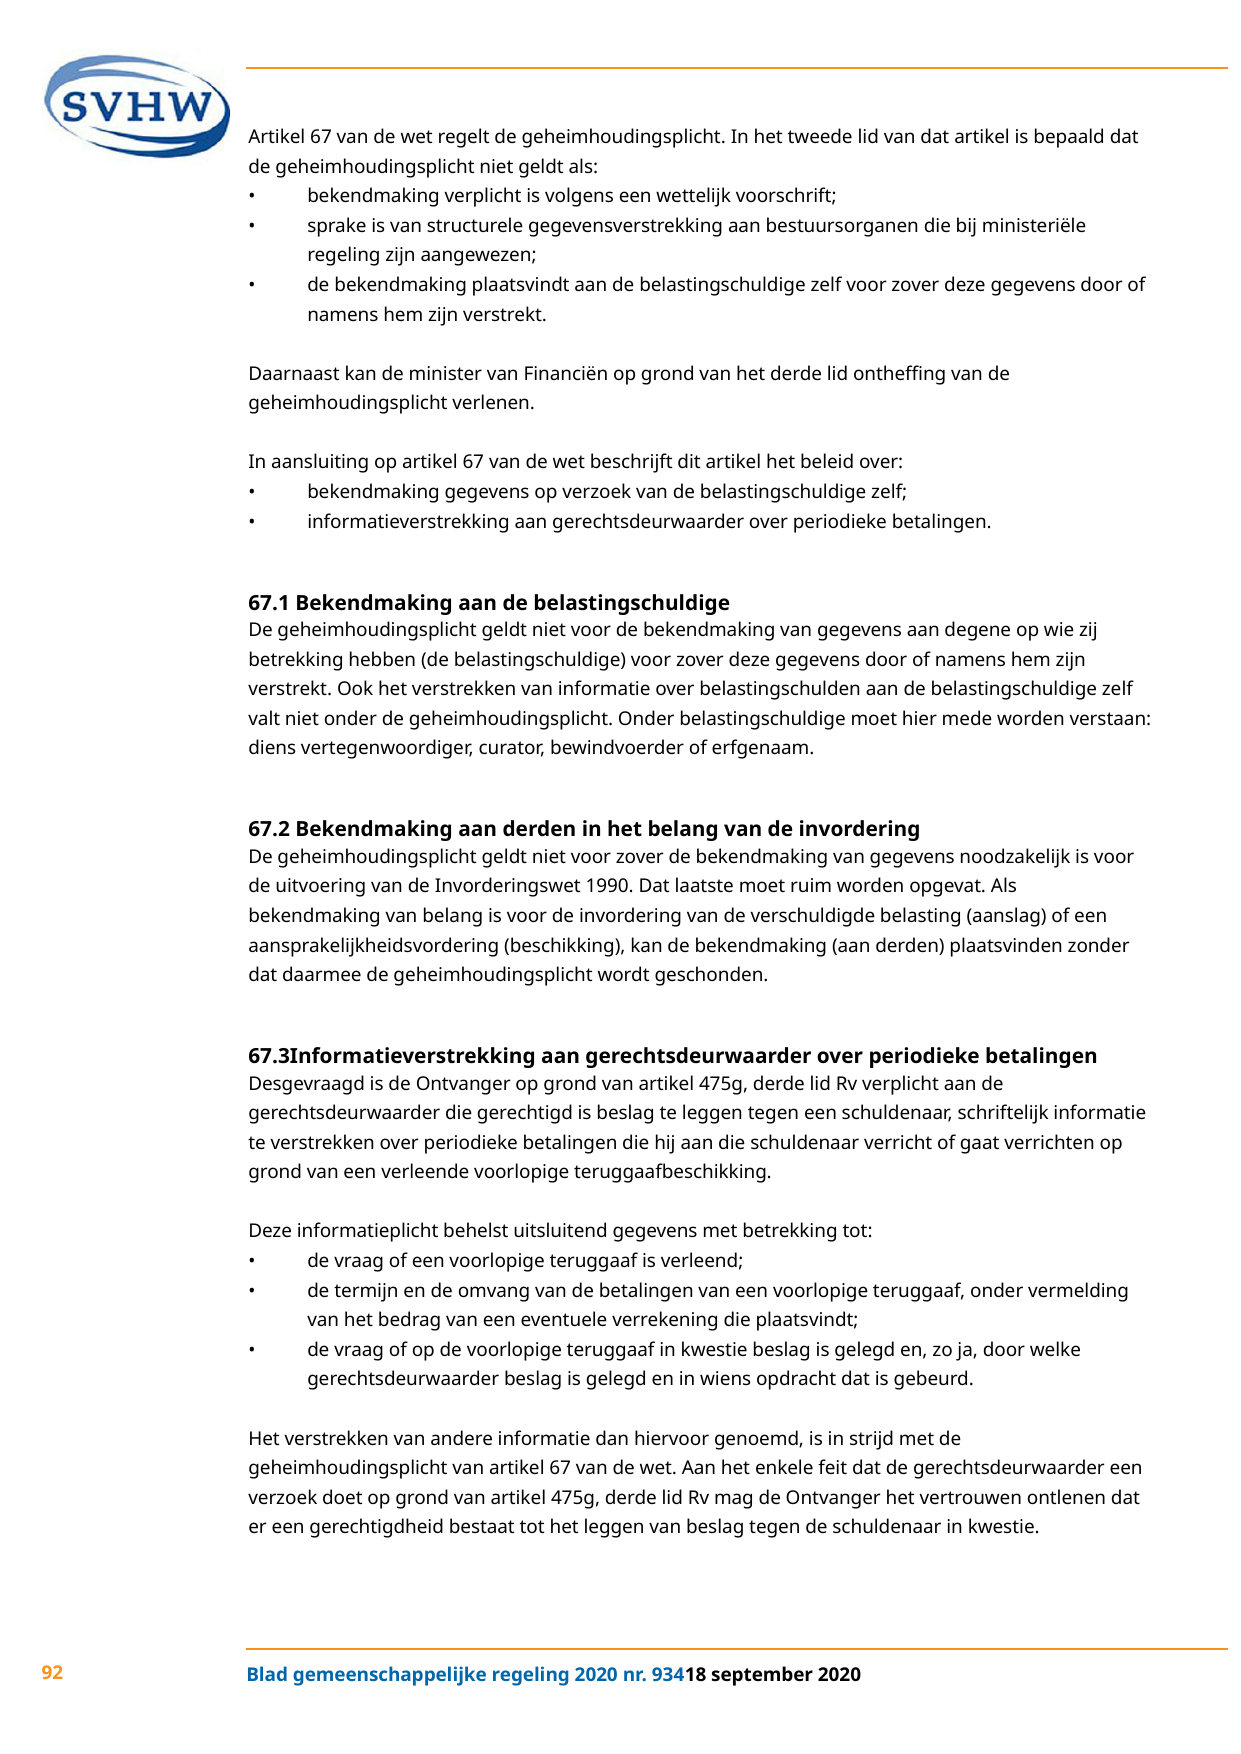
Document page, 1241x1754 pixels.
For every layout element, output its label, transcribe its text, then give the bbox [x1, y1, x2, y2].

list bekendmaking verplicht is volgens een wettelijk voorschrift; [248, 182, 1152, 208]
list de vraag of een voorlopige teruggaaf is verleend; [248, 1247, 1152, 1273]
text Desgevraagd is de Ontvanger op grond van artikel 475g, derde lid Rv verplicht aan de gerechtsdeurwaarder die gerechtigd is beslag te leggen tegen een schuldenaar, schriftelijk informatie te verstrekken over periodieke betalingen die hij aan die schuldenaar verricht of gaat verrichten op grond van een verleende voorlopige teruggaafbeschikking. [248, 1070, 1152, 1184]
list informatieverstrekking aan gerechtsdeurwaarder over periodieke betalingen. [248, 508, 1152, 533]
list sprake is van structurele gegevensverstrekking aan bestuursorganen die bij ministeriële regeling zijn aangewezen; [248, 212, 1152, 267]
list de bekendmaking plaatsvindt aan de belastingschuldige zelf voor zover deze gegevens door of namens hem zijn verstrekt. [248, 271, 1152, 326]
text In aansluiting op artikel 67 van de wet beschrijft dit artikel het beleid over: [248, 449, 1152, 474]
text De geheimhoudingsplicht geldt niet voor de bekendmaking van gegevens aan degene op wie zij betrekking hebben (de belastingschuldige) voor zover deze gegevens door of namens hem zijn verstrekt. Ook het verstrekken van informatie over belastingschulden aan de belastingschuldige zelf valt niet onder de geheimhoudingsplicht. Onder belastingschuldige moet hier mede worden verstaan: diens vertegenwoordiger, curator, bewindvoerder of erfgenaam. [248, 616, 1152, 760]
list de vraag of op de voorlopige teruggaaf in kwestie beslag is gelegd en, zo ja, door welke gerechtsdeurwaarder beslag is gelegd en in wiens opdracht dat is gebeurd. [248, 1336, 1152, 1391]
list de termijn en de omvang van de betalingen van een voorlopige teruggaaf, onder vermelding van het bedrag van een eventuele verrekening die plaatsvindt; [248, 1277, 1152, 1332]
text Deze informatieplicht behelst uitsluitend gegevens met betrekking tot: [248, 1218, 1152, 1243]
text Artikel 67 van de wet regelt de geheimhoudingsplicht. In het tweede lid van dat artikel is bepaald dat de geheimhoudingsplicht niet geldt als: [248, 123, 1152, 178]
text Het verstrekken van andere informatie dan hiervoor genoemd, is in strijd met de geheimhoudingsplicht van artikel 67 van de wet. Aan het enkele feit dat de gerechtsdeurwaarder een verzoek doet op grond van artikel 475g, derde lid Rv mag de Ontvanger het vertrouwen ontlenen dat er een gerechtigdheid bestaat tot het leggen van beslag tegen de schuldenaar in kwestie. [248, 1425, 1152, 1539]
picture [41, 47, 231, 172]
text 67.1 Bekendmaking aan de belastingschuldige [248, 588, 1152, 616]
text De geheimhoudingsplicht geldt niet voor zover de bekendmaking van gegevens noodzakelijk is voor de uitvoering van de Invorderingswet 1990. Dat laatste moet ruim worden opgevat. Als bekendmaking van belang is voor de invordering van de verschuldigde belasting (aanslag) of een aansprakelijkheidsvordering (beschikking), kan de bekendmaking (aan derden) plaatsvinden zonder dat daarmee de geheimhoudingsplicht wordt geschonden. [248, 843, 1152, 987]
list bekendmaking gegevens op verzoek van de belastingschuldige zelf; [248, 478, 1152, 504]
text 67.2 Bekendmaking aan derden in het belang van de invordering [248, 814, 1152, 843]
text 67.3Informatieverstrekking aan gerechtsdeurwaarder over periodieke betalingen [248, 1041, 1152, 1070]
text Daarnaast kan de minister van Financiën op grond van het derde lid ontheffing van de geheimhoudingsplicht verlenen. [248, 360, 1152, 415]
